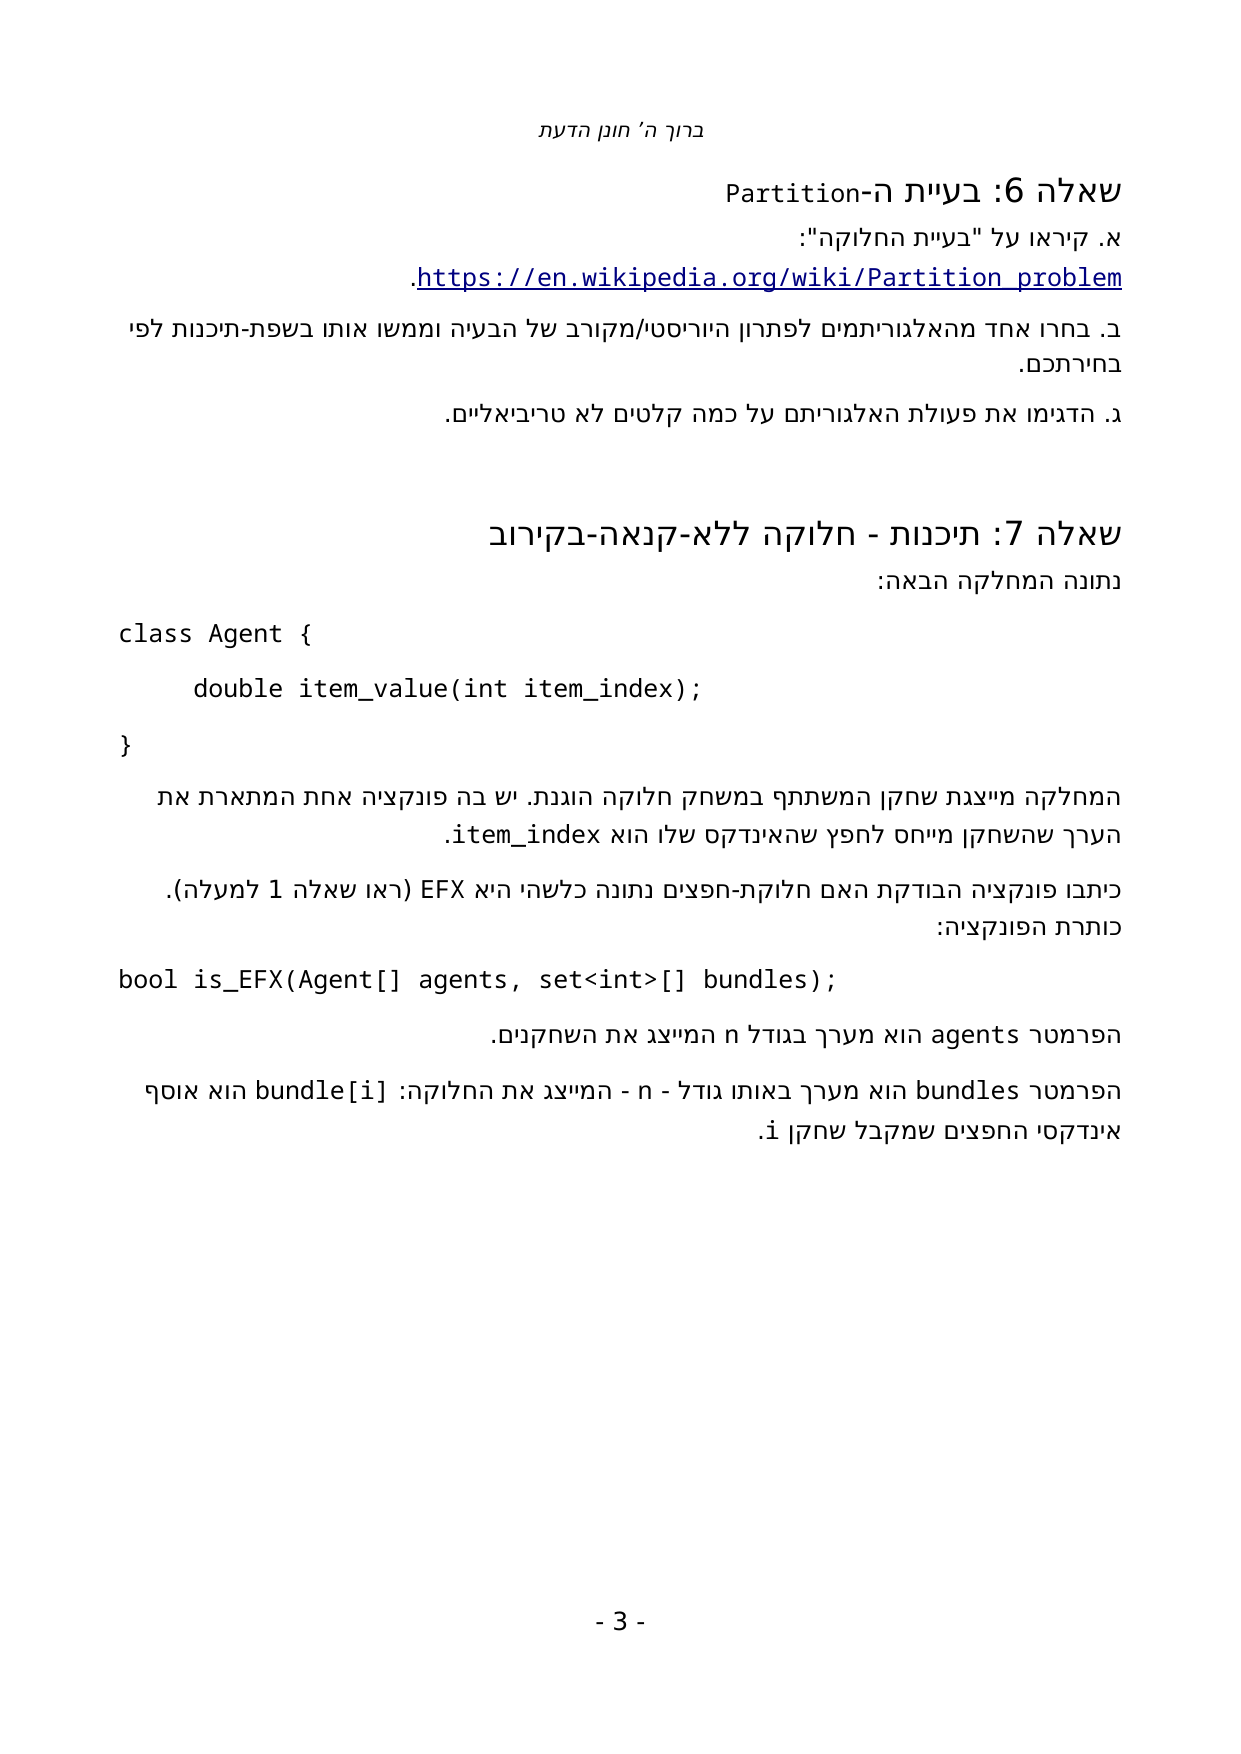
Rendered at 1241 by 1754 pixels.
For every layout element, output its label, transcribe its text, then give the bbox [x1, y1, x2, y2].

subtitle שאלה 7: תיכנות - חלוקה ללא-קנאה-בקירוב [118, 514, 1122, 553]
text ג. הדגימו את פעולת האלגוריתם על כמה קלטים לא טריביאליים. [118, 399, 1122, 428]
text א. קיראו על "בעיית החלוקה": https://en.wikipedia.org/wiki/Partition_problem. [118, 223, 1122, 293]
text נתונה המחלקה הבאה: [118, 566, 1122, 595]
text הפרמטר agents הוא מערך בגודל n המייצג את השחקנים. [118, 1017, 1122, 1051]
text bool is_EFX(Agent[] agents, set<int>[] bundles); [118, 962, 1122, 996]
text הפרמטר bundles הוא מערך באותו גודל - n - המייצג את החלוקה: bundle[i] הוא אוסף אינדקסי החפצים שמקבל שחקן i. [118, 1072, 1122, 1146]
text ב. בחרו אחד מהאלגוריתמים לפתרון היוריסטי/מקורב של הבעיה וממשו אותו בשפת-תיכנות לפי בחירתכם. [118, 314, 1122, 379]
text class Agent { [118, 616, 1122, 649]
text } [118, 726, 1122, 760]
subtitle שאלה 6: בעיית ה-Partition [118, 172, 1122, 211]
text המחלקה מייצגת שחקן המשתתף במשחק חלוקה הוגנת. יש בה פונקציה אחת המתארת את הערך שהשחקן מייחס לחפץ שהאינדקס שלו הוא item_index. [118, 782, 1122, 851]
text double item_value(int item_index); [118, 671, 1122, 705]
text כיתבו פונקציה הבודקת האם חלוקת-חפצים נתונה כלשהי היא EFX (ראו שאלה 1 למעלה). כותרת הפונקציה: [118, 872, 1122, 941]
